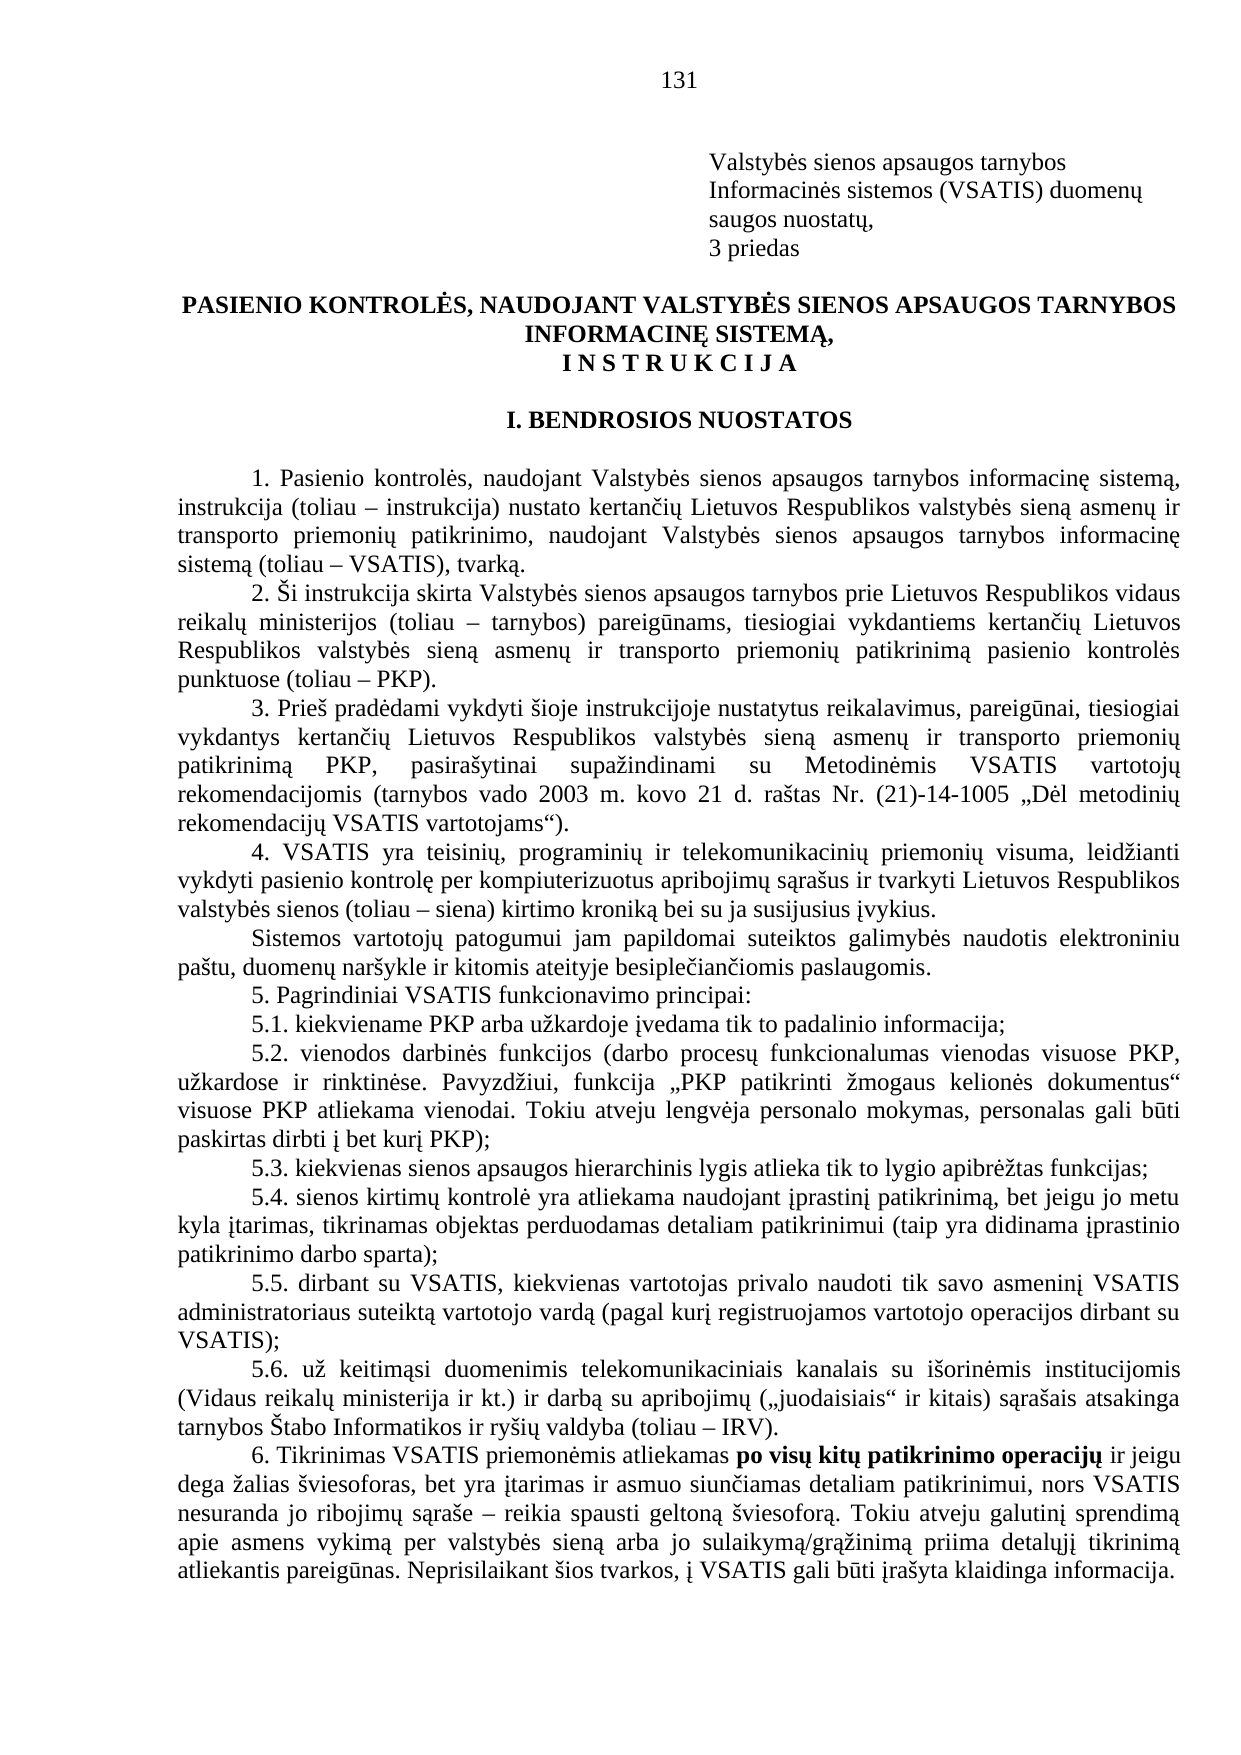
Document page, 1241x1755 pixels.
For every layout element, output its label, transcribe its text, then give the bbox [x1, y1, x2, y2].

text 1. Pasienio kontrolės, naudojant Valstybės sienos apsaugos tarnybos informacinę sistemą, instrukcija (toliau – instrukcija) nustato kertančių Lietuvos Respublikos valstybės sieną asmenų ir transporto priemonių patikrinimo, naudojant Valstybės sienos apsaugos tarnybos informacinę sistemą (toliau – VSATIS), tvarką. [177, 463, 1181, 578]
text saugos nuostatų, [177, 204, 1181, 233]
text PASIENIO KONTROLĖS, NAUDOJANT VALSTYBĖS SIENOS APSAUGOS TARNYBOS INFORMACINĘ SISTEMĄ, [177, 291, 1181, 348]
text 5.5. dirbant su VSATIS, kiekvienas vartotojas privalo naudoti tik savo asmeninį VSATIS administratoriaus suteiktą vartotojo vardą (pagal kurį registruojamos vartotojo operacijos dirbant su VSATIS); [177, 1268, 1181, 1354]
text 3. Prieš pradėdami vykdyti šioje instrukcijoje nustatytus reikalavimus, pareigūnai, tiesiogiai vykdantys kertančių Lietuvos Respublikos valstybės sieną asmenų ir transporto priemonių patikrinimą PKP, pasirašytinai supažindinami su Metodinėmis VSATIS vartotojų rekomendacijomis (tarnybos vado 2003 m. kovo 21 d. raštas Nr. (21)-14-1005 „Dėl metodinių rekomendacijų VSATIS vartotojams“). [177, 693, 1181, 837]
text 6. Tikrinimas VSATIS priemonėmis atliekamas po visų kitų patikrinimo operacijų ir jeigu dega žalias šviesoforas, bet yra įtarimas ir asmuo siunčiamas detaliam patikrinimui, nors VSATIS nesuranda jo ribojimų sąraše – reikia spausti geltoną šviesoforą. Tokiu atveju galutinį sprendimą apie asmens vykimą per valstybės sieną arba jo sulaikymą/grąžinimą priima detalųjį tikrinimą atliekantis pareigūnas. Neprisilaikant šios tvarkos, į VSATIS gali būti įrašyta klaidinga informacija. [177, 1441, 1181, 1584]
text 4. VSATIS yra teisinių, programinių ir telekomunikacinių priemonių visuma, leidžianti vykdyti pasienio kontrolę per kompiuterizuotus apribojimų sąrašus ir tvarkyti Lietuvos Respublikos valstybės sienos (toliau – siena) kirtimo kroniką bei su ja susijusius įvykius. [177, 837, 1181, 923]
text 5.3. kiekvienas sienos apsaugos hierarchinis lygis atlieka tik to lygio apibrėžtas funkcijas; [177, 1153, 1181, 1182]
text INSTRUKCIJA [177, 348, 1181, 377]
text Valstybės sienos apsaugos tarnybos [177, 147, 1181, 176]
text 3 priedas [177, 233, 1181, 262]
text 5. Pagrindiniai VSATIS funkcionavimo principai: [177, 981, 1181, 1009]
text 2. Ši instrukcija skirta Valstybės sienos apsaugos tarnybos prie Lietuvos Respublikos vidaus reikalų ministerijos (toliau – tarnybos) pareigūnams, tiesiogiai vykdantiems kertančių Lietuvos Respublikos valstybės sieną asmenų ir transporto priemonių patikrinimą pasienio kontrolės punktuose (toliau – PKP). [177, 578, 1181, 693]
text Informacinės sistemos (VSATIS) duomenų [177, 176, 1181, 204]
text Sistemos vartotojų patogumui jam papildomai suteiktos galimybės naudotis elektroniniu paštu, duomenų naršykle ir kitomis ateityje besiplečiančiomis paslaugomis. [177, 923, 1181, 981]
text 5.2. vienodos darbinės funkcijos (darbo procesų funkcionalumas vienodas visuose PKP, užkardose ir rinktinėse. Pavyzdžiui, funkcija „PKP patikrinti žmogaus kelionės dokumentus“ visuose PKP atliekama vienodai. Tokiu atveju lengvėja personalo mokymas, personalas gali būti paskirtas dirbti į bet kurį PKP); [177, 1038, 1181, 1153]
text I. BENDROSIOS NUOSTATOS [177, 406, 1181, 434]
text 5.1. kiekviename PKP arba užkardoje įvedama tik to padalinio informacija; [177, 1009, 1181, 1038]
text 5.6. už keitimąsi duomenimis telekomunikaciniais kanalais su išorinėmis institucijomis (Vidaus reikalų ministerija ir kt.) ir darbą su apribojimų („juodaisiais“ ir kitais) sąrašais atsakinga tarnybos Štabo Informatikos ir ryšių valdyba (toliau – IRV). [177, 1354, 1181, 1441]
text 5.4. sienos kirtimų kontrolė yra atliekama naudojant įprastinį patikrinimą, bet jeigu jo metu kyla įtarimas, tikrinamas objektas perduodamas detaliam patikrinimui (taip yra didinama įprastinio patikrinimo darbo sparta); [177, 1182, 1181, 1268]
